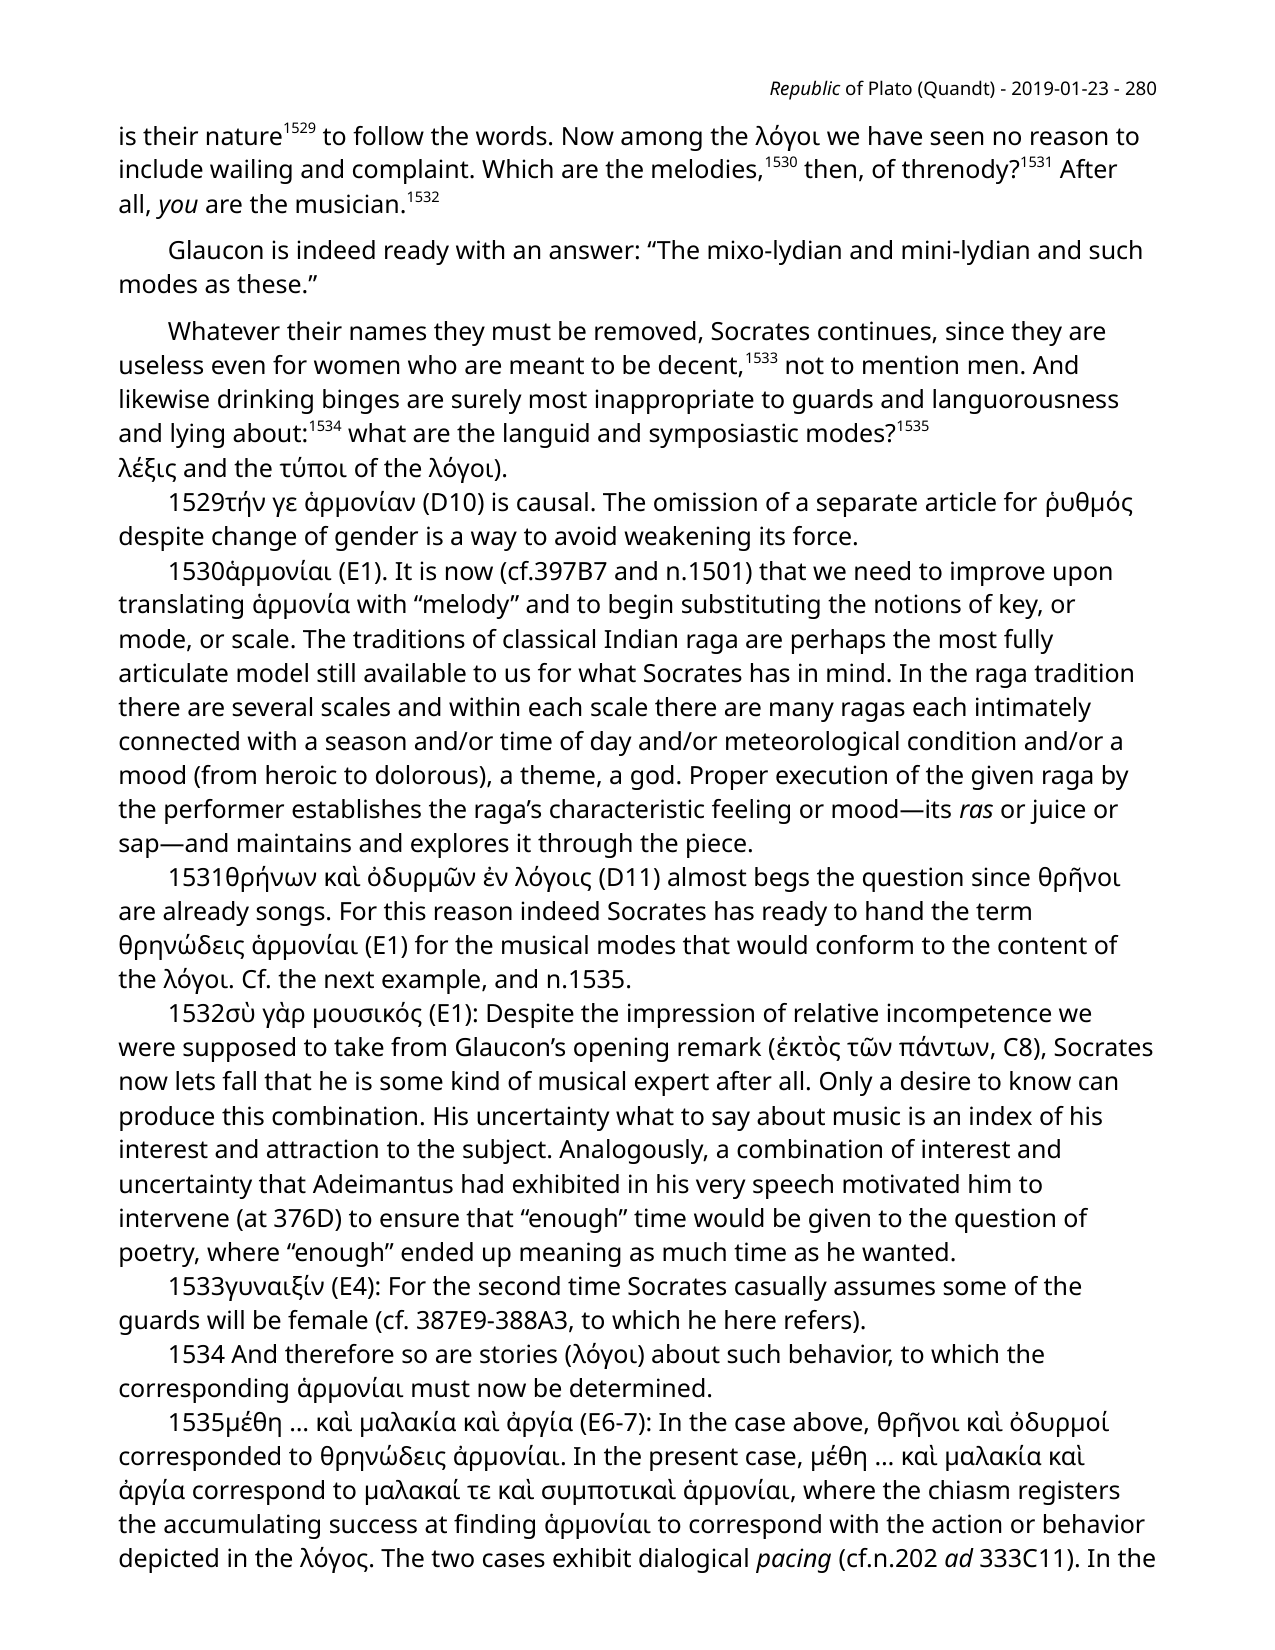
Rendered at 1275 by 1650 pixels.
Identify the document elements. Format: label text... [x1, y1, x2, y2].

text τήν γε ἁρμονίαν (D10) is causal. The omission of a separate article for ῥυθμός despite change of gender is a way to avoid weakening its force. [118, 485, 1157, 553]
text And therefore so are stories (λόγοι) about such behavior, to which the corresponding ἁρμονίαι must now be determined. [118, 1337, 1157, 1405]
text Although the background list governing this section in the dialogue craves next that the “musical” part of music be treated, namely melody and rhythm, a major subject has been completed and completed with success. The fact is marked not by an interruption of the sequence—we will indeed move on to music—but by Glaucon interrupting and taking over for Adeimantus. Socrates suggests that nobody would fail to see what needs next to be said on these topics, and Glaucon, who had been silent for some time, chimes in with a laugh, “I guess I’m a nobody since I can’t say just what we’d say—though I could make a guess.” Socrates welcomes his intervention warmly and suggests he would agree that we’d say the following, that song is composed of three elements: words, melody and rhythm. With the element of words, at least, we have sufficiently dealt just now: whether the lyrics be sung or spoken they must conform to the guidelines and the manner we have already set out. As for melody and rhythm, it is their nature to follow the words. Now among the λόγοι we have seen no reason to include wailing and complaint. Which are the melodies, then, of threnody? After all, you are the musician. [118, 118, 1157, 220]
text μέθη … καὶ μαλακία καὶ ἀργία (E6-7): In the case above, θρῆνοι καὶ ὀδυρμοί corresponded to θρηνώδεις ἀρμονίαι. In the present case, μέθη … καὶ μαλακία καὶ ἀργία correspond to μαλακαί τε καὶ συμποτικαὶ ἁρμονίαι, where the chiasm registers the accumulating success at finding ἁρμονίαι to correspond with the action or behavior depicted in the λόγος. The two cases exhibit dialogical pacing (cf.n.202 ad 333C11). In the first and easier, we have language ready-made for expressing the correspondence between the content (θρῆνος) and the musical mode (θρηνώδης). The second case expands upon the first with a double instance, and resembles the first case in the first of its instances by the use of an etymological figure despite the fact that no musical genre is referred to (μαλακία / μαλακαί) and in its second instance by the use of an established musical genre without relying on etymology (μέθη / συμποτική). The verbal variation begins to broach the question whether every activity has a music essentially appropriate to it despite the limits of language. [118, 1405, 1157, 1575]
text Whatever their names they must be removed, Socrates continues, since they are useless even for women who are meant to be decent, not to mention men. And likewise drinking binges are surely most inappropriate to guards and languorousness and lying about: what are the languid and symposiastic modes? [118, 313, 1157, 450]
text θρήνων καὶ ὀδυρμῶν ἐν λόγοις (D11) almost begs the question since θρῆνοι are already songs. For this reason indeed Socrates has ready to hand the term θρηνώδεις ἁρμονίαι (E1) for the musical modes that would conform to the content of the λόγοι. Cf. the next example, and n.1535. [118, 860, 1157, 996]
text ἁρμονίαι (E1). It is now (cf.397B7 and n.1501) that we need to improve upon translating ἁρμονία with “melody” and to begin substituting the notions of key, or mode, or scale. The traditions of classical Indian raga are perhaps the most fully articulate model still available to us for what Socrates has in mind. In the raga tradition there are several scales and within each scale there are many ragas each intimately connected with a season and/or time of day and/or meteorological condition and/or a mood (from heroic to dolorous), a theme, a god. Proper execution of the given raga by the performer establishes the raga’s characteristic feeling or mood—its ras or juice or sap—and maintains and explores it through the piece. [118, 553, 1157, 860]
text Glaucon is indeed ready with an answer: “The mixo-lydian and mini-lydian and such modes as these.” [118, 233, 1157, 301]
text ἐν τοῖς αὐτοῖς δεῖν τύποις λέγεσθαι οἷς ἄρτι προείπομεν καὶ ὡσαύτως (D5-6), echoing both B7-8, ἅ τε γὰρ λεκτέον καὶ ὡς (in using the adverb to refer to the λέξις rather than λόγος), and B1-4 τὴν τοῦ ἐπιεικοῦς λέξιν μίμοιτο καὶ τὰ λεγόμενα λέγοι ἐν ἐκείνοις τοῖς τύποις, ... (in abbreviating the whole treatment of μῦθος as boiling down to λέξις and the τύποι of the λόγοι). [118, 451, 1157, 485]
text γυναιξίν (E4): For the second time Socrates casually assumes some of the guards will be female (cf. 387E9-388A3, to which he here refers). [118, 1268, 1157, 1337]
text σὺ γὰρ μουσικός (E1): Despite the impression of relative incompetence we were supposed to take from Glaucon’s opening remark (ἐκτὸς τῶν πάντων, C8), Socrates now lets fall that he is some kind of musical expert after all. Only a desire to know can produce this combination. His uncertainty what to say about music is an index of his interest and attraction to the subject. Analogously, a combination of interest and uncertainty that Adeimantus had exhibited in his very speech motivated him to intervene (at 376D) to ensure that “enough” time would be given to the question of poetry, where “enough” ended up meaning as much time as he wanted. [118, 996, 1157, 1268]
